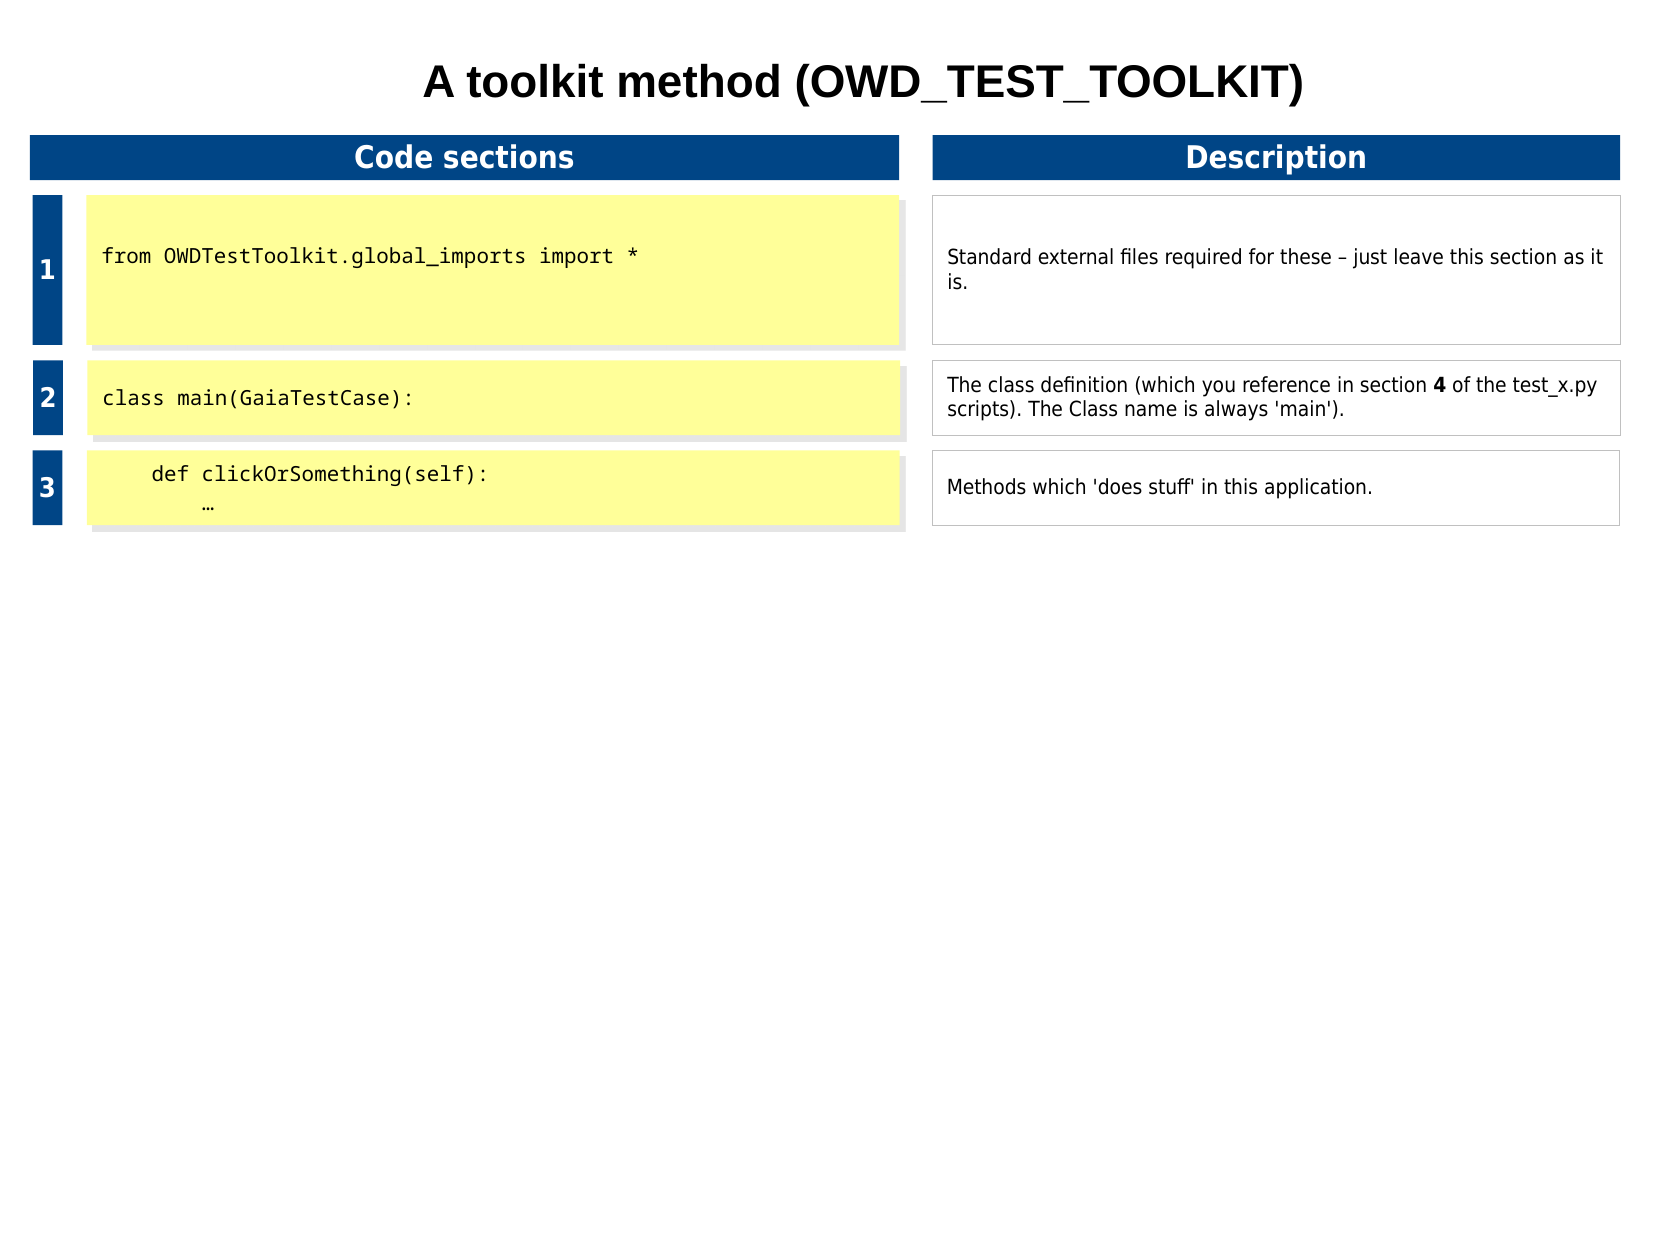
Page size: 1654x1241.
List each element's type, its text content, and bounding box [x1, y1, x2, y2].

text_box from OWDTestToolkit.global_imports import * [86, 195, 900, 345]
text_box Description [932, 135, 1621, 181]
text_box Methods which 'does stuff' in this application. [932, 450, 1620, 526]
text_box A toolkit method (OWD_TEST_TOOLKIT) [407, 48, 1321, 115]
text_box def clickOrSomething(self): … [86, 450, 900, 526]
text_box The class definition (which you reference in section 4 of the test_x.py scripts). The Class name is always 'main'). [932, 360, 1621, 436]
text_box 2 [33, 360, 63, 436]
text_box Standard external files required for these – just leave this section as it is. [932, 195, 1621, 345]
text_box class main(GaiaTestCase): [87, 360, 901, 436]
text_box 1 [32, 195, 63, 345]
text_box Code sections [29, 135, 900, 181]
text_box 3 [32, 450, 63, 526]
